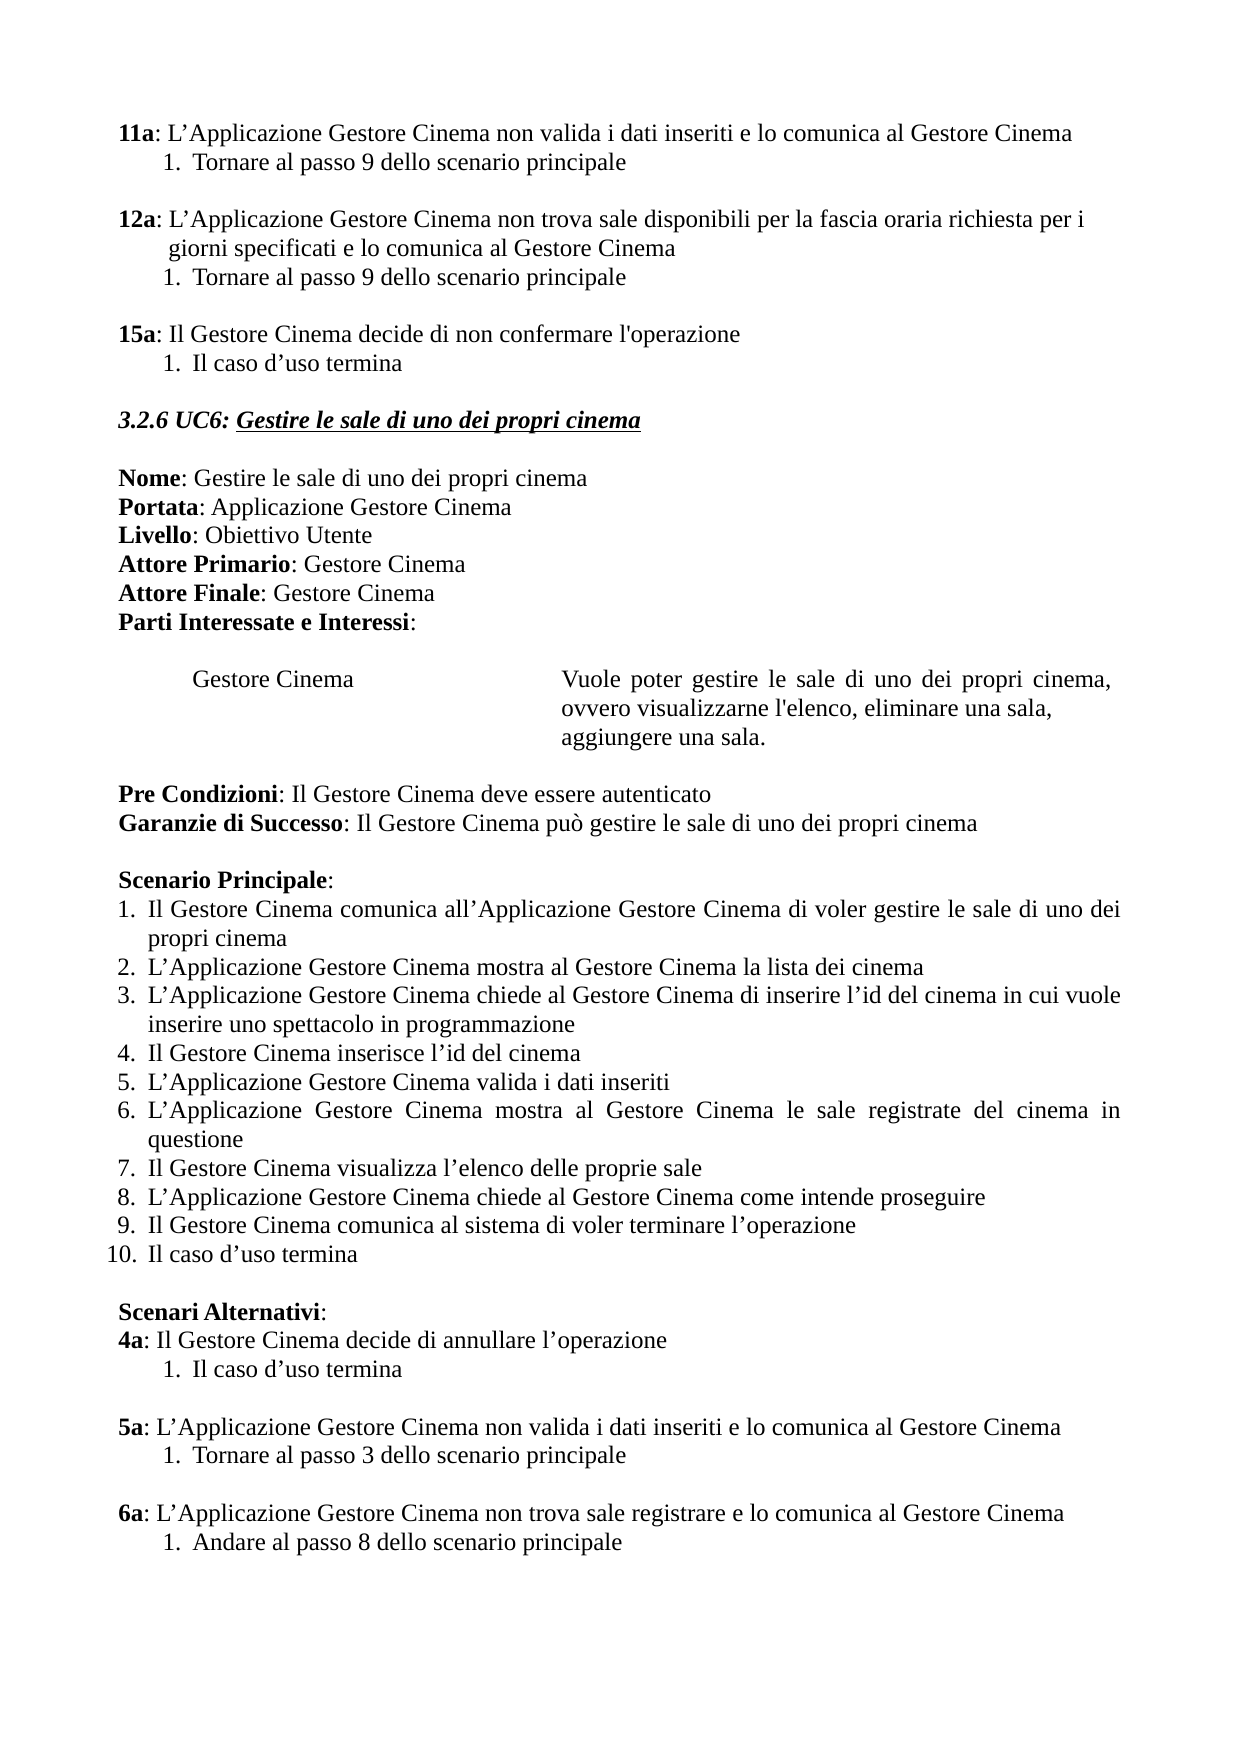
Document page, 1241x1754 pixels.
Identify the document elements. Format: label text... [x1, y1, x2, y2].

text Parti Interessate e Interessi: [118, 607, 1122, 636]
list Il Gestore Cinema comunica all’Applicazione Gestore Cinema di voler gestire le sale di uno dei propri cinema [117, 894, 1122, 952]
text Gestore Cinema Vuole poter gestire le sale di uno dei propri cinema, ovvero visualizzarne l'elenco, eliminare una sala, aggiungere una sala. [118, 664, 1122, 751]
text 4a: Il Gestore Cinema decide di annullare l’operazione [118, 1326, 1122, 1354]
text Pre Condizioni: Il Gestore Cinema deve essere autenticato [118, 779, 1122, 808]
list Il caso d’uso termina [162, 1354, 1122, 1383]
list Il Gestore Cinema visualizza l’elenco delle proprie sale [117, 1153, 1122, 1182]
list Andare al passo 8 dello scenario principale [162, 1527, 1122, 1556]
text 5a: L’Applicazione Gestore Cinema non valida i dati inseriti e lo comunica al Gestore Cinema [118, 1412, 1122, 1441]
list L’Applicazione Gestore Cinema mostra al Gestore Cinema la lista dei cinema [117, 952, 1122, 981]
text Garanzie di Successo: Il Gestore Cinema può gestire le sale di uno dei propri cinema [118, 808, 1122, 837]
list Il Gestore Cinema inserisce l’id del cinema [117, 1038, 1122, 1067]
list Il Gestore Cinema comunica al sistema di voler terminare l’operazione [117, 1211, 1122, 1239]
text Scenari Alternativi: [118, 1297, 1122, 1326]
text 6a: L’Applicazione Gestore Cinema non trova sale registrare e lo comunica al Gestore Cinema [118, 1498, 1122, 1527]
text 3.2.6 UC6: Gestire le sale di uno dei propri cinema [118, 406, 1122, 434]
list Tornare al passo 9 dello scenario principale [162, 262, 1122, 291]
list L’Applicazione Gestore Cinema chiede al Gestore Cinema di inserire l’id del cinema in cui vuole inserire uno spettacolo in programmazione [117, 981, 1122, 1038]
list Il caso d’uso termina [162, 348, 1122, 377]
text Nome: Gestire le sale di uno dei propri cinema [118, 463, 1122, 492]
list L’Applicazione Gestore Cinema valida i dati inseriti [117, 1067, 1122, 1096]
list Il caso d’uso termina [106, 1239, 1122, 1268]
list L’Applicazione Gestore Cinema chiede al Gestore Cinema come intende proseguire [117, 1182, 1122, 1211]
list L’Applicazione Gestore Cinema mostra al Gestore Cinema le sale registrate del cinema in questione [117, 1096, 1122, 1153]
text Scenario Principale: [118, 866, 1122, 894]
list Tornare al passo 9 dello scenario principale [162, 147, 1122, 176]
text Livello: Obiettivo Utente [118, 521, 1122, 549]
list Tornare al passo 3 dello scenario principale [162, 1441, 1122, 1469]
text Attore Finale: Gestore Cinema [118, 578, 1122, 607]
text Attore Primario: Gestore Cinema [118, 549, 1122, 578]
text 11a: L’Applicazione Gestore Cinema non valida i dati inseriti e lo comunica al Gestore Cinema [118, 118, 1122, 147]
text 12a: L’Applicazione Gestore Cinema non trova sale disponibili per la fascia oraria richiesta per i [118, 204, 1122, 233]
text Portata: Applicazione Gestore Cinema [118, 492, 1122, 521]
text giorni specificati e lo comunica al Gestore Cinema [118, 233, 1122, 262]
text 15a: Il Gestore Cinema decide di non confermare l'operazione [118, 319, 1122, 348]
